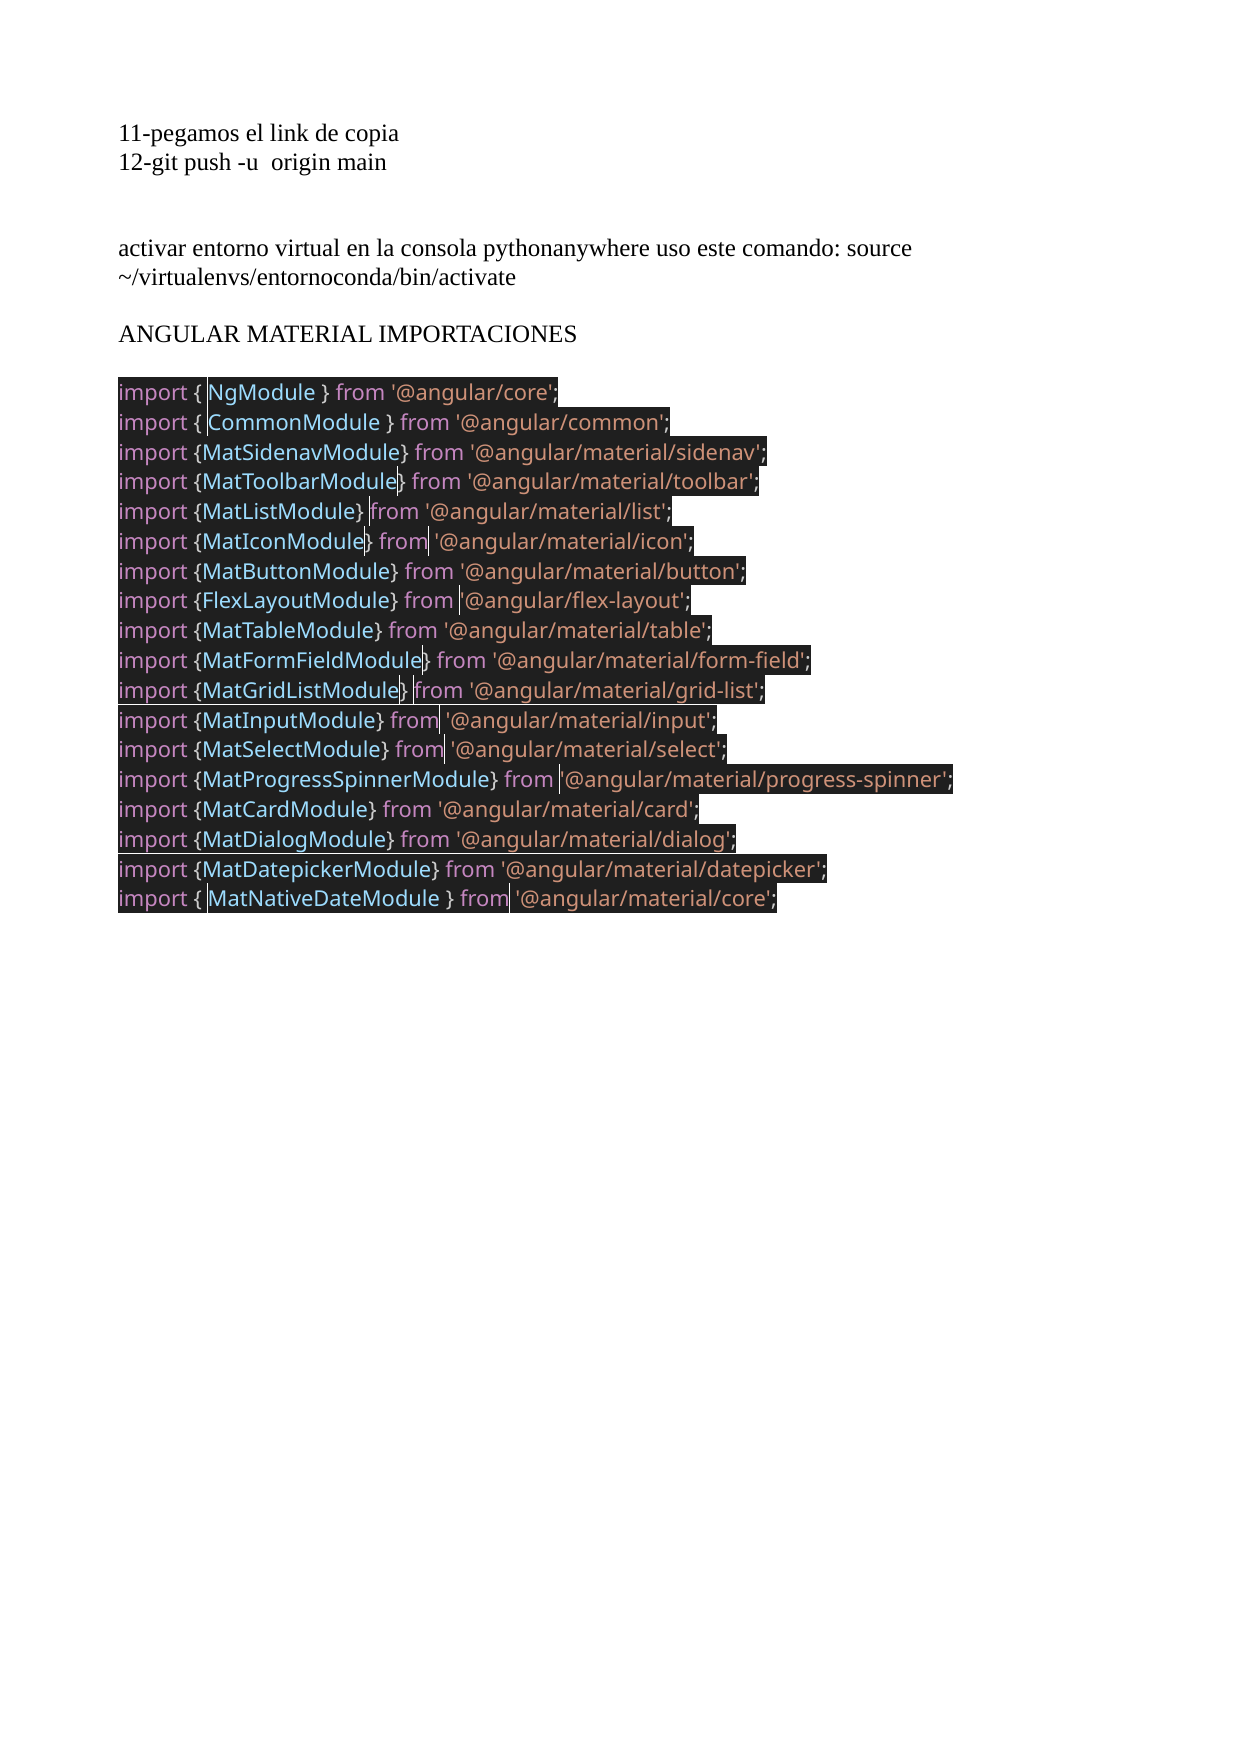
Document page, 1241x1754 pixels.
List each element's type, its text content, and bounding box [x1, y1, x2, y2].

text import {MatGridListModule} from '@angular/material/grid-list'; [118, 675, 1122, 704]
text import { NgModule } from '@angular/core'; [118, 377, 1122, 407]
text import {MatDialogModule} from '@angular/material/dialog'; [118, 824, 1122, 853]
text import {MatIconModule} from '@angular/material/icon'; [118, 526, 1122, 556]
text import {MatInputModule} from '@angular/material/input'; [118, 704, 1122, 734]
text import {MatCardModule} from '@angular/material/card'; [118, 794, 1122, 824]
text import {MatProgressSpinnerModule} from '@angular/material/progress-spinner'; [118, 764, 1122, 794]
text import {MatButtonModule} from '@angular/material/button'; [118, 556, 1122, 585]
text import { CommonModule } from '@angular/common'; [118, 407, 1122, 436]
text import {MatListModule} from '@angular/material/list'; [118, 496, 1122, 526]
text import {MatToolbarModule} from '@angular/material/toolbar'; [118, 466, 1122, 496]
text ANGULAR MATERIAL IMPORTACIONES [118, 319, 1122, 348]
text activar entorno virtual en la consola pythonanywhere uso este comando: source ~/virtualenvs/entornoconda/bin/activate [118, 233, 1122, 291]
text import {MatTableModule} from '@angular/material/table'; [118, 615, 1122, 645]
text import {MatFormFieldModule} from '@angular/material/form-field'; [118, 645, 1122, 675]
text import {MatDatepickerModule} from '@angular/material/datepicker'; [118, 853, 1122, 883]
text 12-git push -u origin main [118, 147, 1122, 176]
text 11-pegamos el link de copia [118, 118, 1122, 147]
text import {FlexLayoutModule} from '@angular/flex-layout'; [118, 585, 1122, 615]
text import {MatSidenavModule} from '@angular/material/sidenav'; [118, 436, 1122, 466]
text import { MatNativeDateModule } from '@angular/material/core'; [118, 883, 1122, 913]
text import {MatSelectModule} from '@angular/material/select'; [118, 734, 1122, 764]
